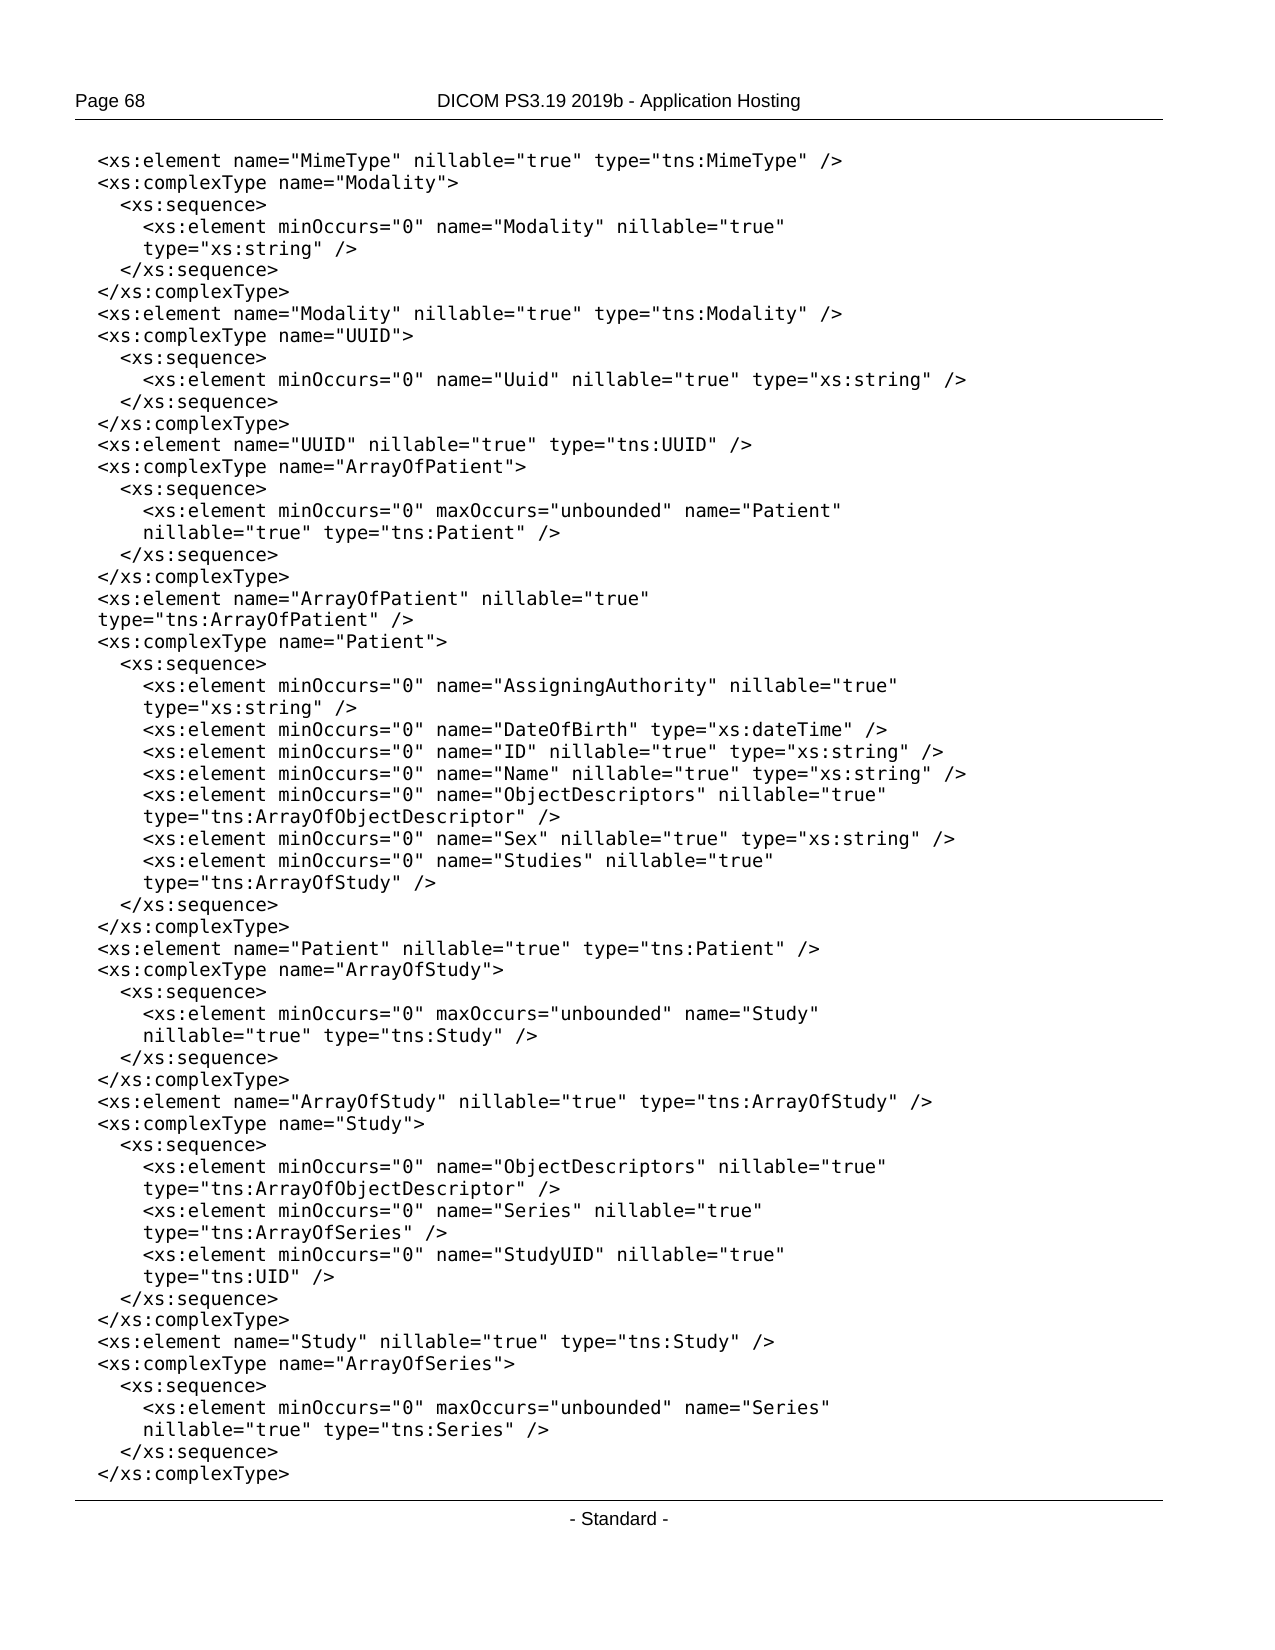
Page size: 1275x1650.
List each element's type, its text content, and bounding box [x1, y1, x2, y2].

text <xs:element name="MimeType" nillable="true" type="tns:MimeType" /> <xs:complexType name="Modality"> <xs:sequence> <xs:element minOccurs="0" name="Modality" nillable="true" type="xs:string" /> </xs:sequence> </xs:complexType> <xs:element name="Modality" nillable="true" type="tns:Modality" /> <xs:complexType name="UUID"> <xs:sequence> <xs:element minOccurs="0" name="Uuid" nillable="true" type="xs:string" /> </xs:sequence> </xs:complexType> <xs:element name="UUID" nillable="true" type="tns:UUID" /> <xs:complexType name="ArrayOfPatient"> <xs:sequence> <xs:element minOccurs="0" maxOccurs="unbounded" name="Patient" nillable="true" type="tns:Patient" /> </xs:sequence> </xs:complexType> <xs:element name="ArrayOfPatient" nillable="true" type="tns:ArrayOfPatient" /> <xs:complexType name="Patient"> <xs:sequence> <xs:element minOccurs="0" name="AssigningAuthority" nillable="true" type="xs:string" /> <xs:element minOccurs="0" name="DateOfBirth" type="xs:dateTime" /> <xs:element minOccurs="0" name="ID" nillable="true" type="xs:string" /> <xs:element minOccurs="0" name="Name" nillable="true" type="xs:string" /> <xs:element minOccurs="0" name="ObjectDescriptors" nillable="true" type="tns:ArrayOfObjectDescriptor" /> <xs:element minOccurs="0" name="Sex" nillable="true" type="xs:string" /> <xs:element minOccurs="0" name="Studies" nillable="true" type="tns:ArrayOfStudy" /> </xs:sequence> </xs:complexType> <xs:element name="Patient" nillable="true" type="tns:Patient" /> <xs:complexType name="ArrayOfStudy"> <xs:sequence> <xs:element minOccurs="0" maxOccurs="unbounded" name="Study" nillable="true" type="tns:Study" /> </xs:sequence> </xs:complexType> <xs:element name="ArrayOfStudy" nillable="true" type="tns:ArrayOfStudy" /> <xs:complexType name="Study"> <xs:sequence> <xs:element minOccurs="0" name="ObjectDescriptors" nillable="true" type="tns:ArrayOfObjectDescriptor" /> <xs:element minOccurs="0" name="Series" nillable="true" type="tns:ArrayOfSeries" /> <xs:element minOccurs="0" name="StudyUID" nillable="true" type="tns:UID" /> </xs:sequence> </xs:complexType> <xs:element name="Study" nillable="true" type="tns:Study" /> <xs:complexType name="ArrayOfSeries"> <xs:sequence> <xs:element minOccurs="0" maxOccurs="unbounded" name="Series" nillable="true" type="tns:Series" /> </xs:sequence> </xs:complexType> [75, 150, 1162, 1484]
